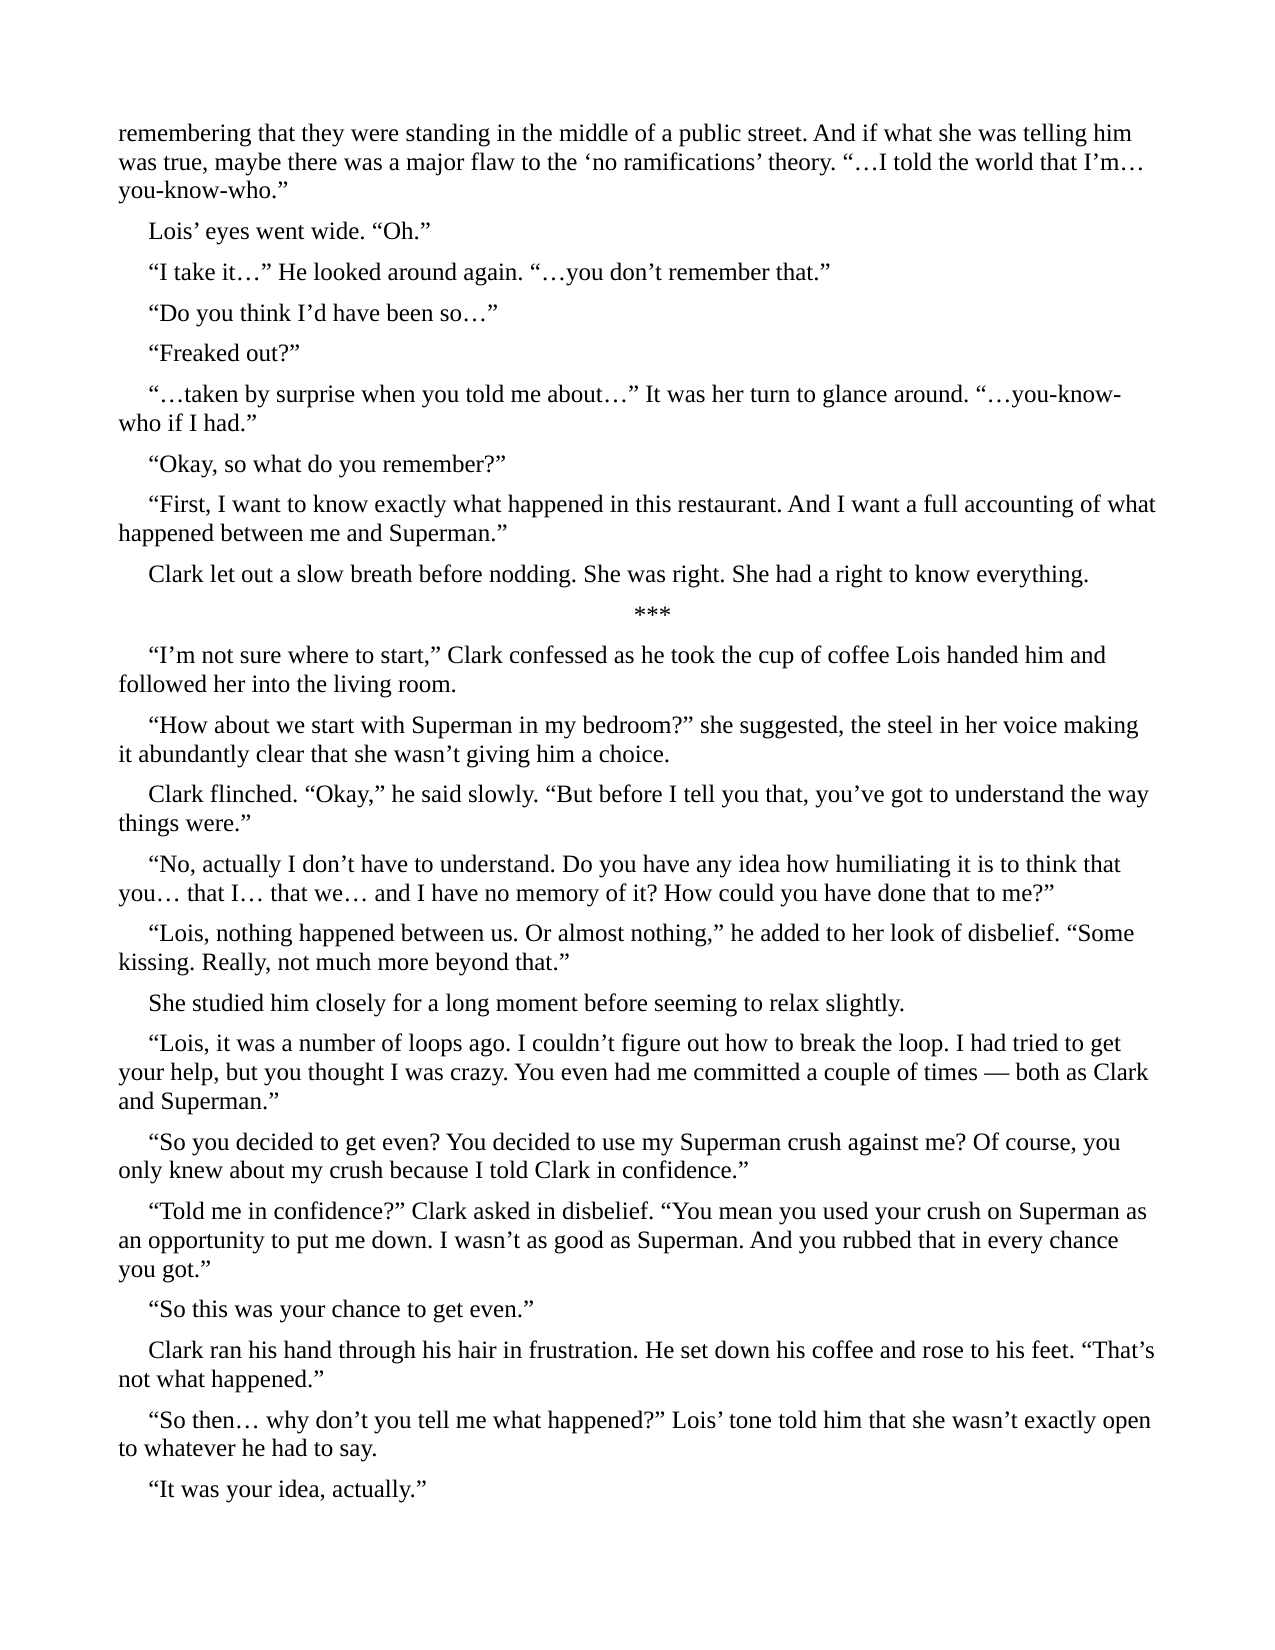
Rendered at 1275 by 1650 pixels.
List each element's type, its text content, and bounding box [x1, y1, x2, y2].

text “Okay, so what do you remember?” [118, 449, 1157, 477]
text “Lois, it was a number of loops ago. I couldn’t figure out how to break the loop. I had tried to get your help, but you thought I was crazy. You even had me committed a couple of times — both as Clark and Superman.” [118, 1028, 1157, 1115]
text “I take it…” He looked around again. “…you don’t remember that.” [118, 257, 1157, 286]
text Clark flinched. “Okay,” he said slowly. “But before I tell you that, you’ve got to understand the way things were.” [118, 779, 1157, 837]
text “Do you think I’d have been so…” [118, 298, 1157, 327]
text “Lois, nothing happened between us. Or almost nothing,” he added to her look of disbelief. “Some kissing. Really, not much more beyond that.” [118, 918, 1157, 976]
text “So you decided to get even? You decided to use my Superman crush against me? Of course, you only knew about my crush because I told Clark in confidence.” [118, 1127, 1157, 1184]
text remembering that they were standing in the middle of a public street. And if what she was telling him was true, maybe there was a major flaw to the ‘no ramifications’ theory. “…I told the world that I’m… you-know-who.” [118, 118, 1157, 204]
text “…taken by surprise when you told me about…” It was her turn to glance around. “…you-know-who if I had.” [118, 379, 1157, 437]
text Lois’ eyes went wide. “Oh.” [118, 216, 1157, 245]
text “First, I want to know exactly what happened in this restaurant. And I want a full accounting of what happened between me and Superman.” [118, 489, 1157, 547]
text “Told me in confidence?” Clark asked in disbelief. “You mean you used your crush on Superman as an opportunity to put me down. I wasn’t as good as Superman. And you rubbed that in every chance you got.” [118, 1196, 1157, 1282]
text Clark let out a slow breath before nodding. She was right. She had a right to know everything. [118, 559, 1157, 588]
text *** [118, 600, 1157, 628]
text Clark ran his hand through his hair in frustration. He set down his coffee and rose to his feet. “That’s not what happened.” [118, 1335, 1157, 1393]
text “I’m not sure where to start,” Clark confessed as he took the cup of coffee Lois handed him and followed her into the living room. [118, 640, 1157, 698]
text She studied him closely for a long moment before seeming to relax slightly. [118, 988, 1157, 1017]
text “So this was your chance to get even.” [118, 1294, 1157, 1323]
text “How about we start with Superman in my bedroom?” she suggested, the steel in her voice making it abundantly clear that she wasn’t giving him a choice. [118, 710, 1157, 767]
text “So then… why don’t you tell me what happened?” Lois’ tone told him that she wasn’t exactly open to whatever he had to say. [118, 1405, 1157, 1462]
text “It was your idea, actually.” [118, 1474, 1157, 1503]
text “Freaked out?” [118, 338, 1157, 367]
text “No, actually I don’t have to understand. Do you have any idea how humiliating it is to think that you… that I… that we… and I have no memory of it? How could you have done that to me?” [118, 849, 1157, 906]
